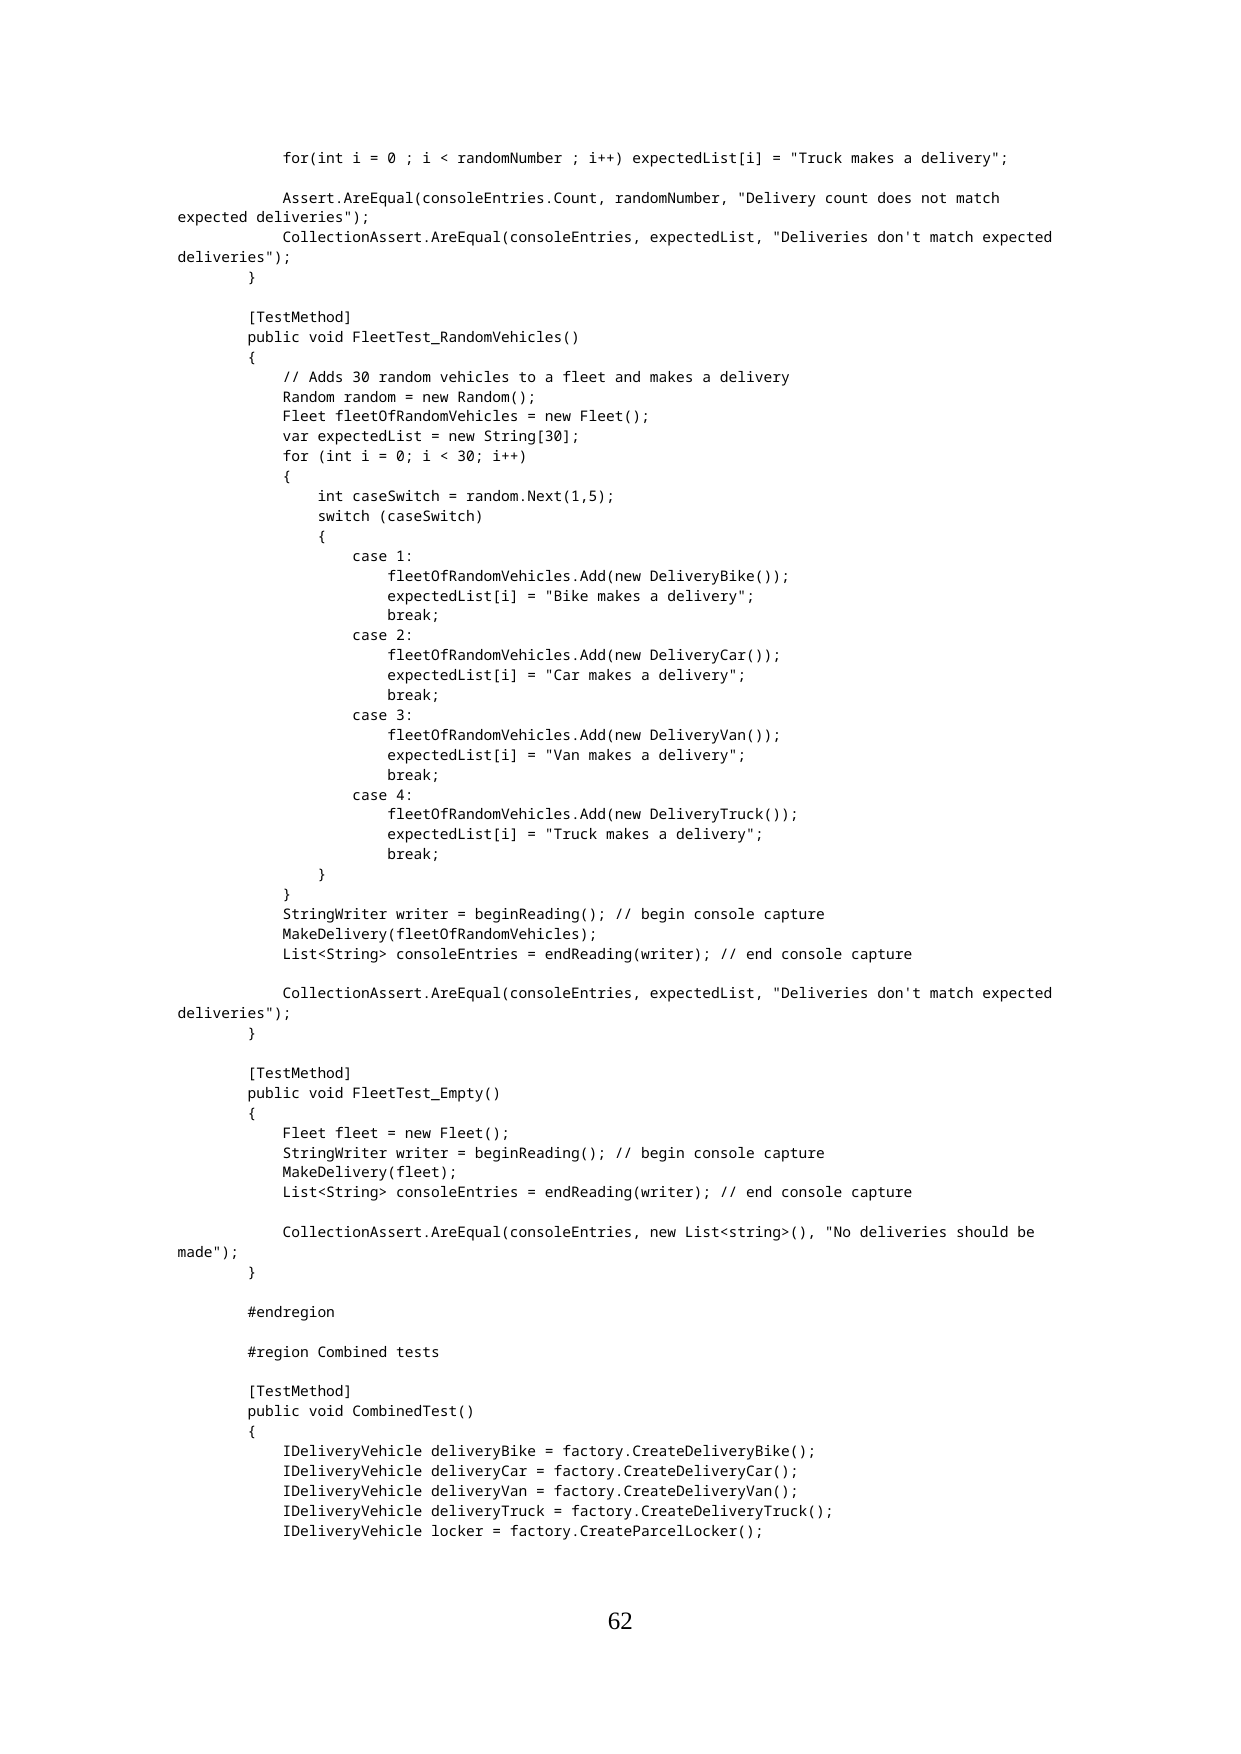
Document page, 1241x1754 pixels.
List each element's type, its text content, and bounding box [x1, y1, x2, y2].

text { [177, 1103, 1063, 1122]
text MakeDelivery(fleet); [177, 1162, 1063, 1182]
text // Adds 30 random vehicles to a fleet and makes a delivery [177, 366, 1063, 386]
text [TestMethod] [177, 307, 1063, 327]
text [TestMethod] [177, 1063, 1063, 1083]
text IDeliveryVehicle deliveryVan = factory.CreateDeliveryVan(); [177, 1481, 1063, 1501]
text var expectedList = new String[30]; [177, 426, 1063, 446]
text case 1: [177, 546, 1063, 565]
text case 4: [177, 784, 1063, 804]
text List<String> consoleEntries = endReading(writer); // end console capture [177, 1182, 1063, 1202]
text CollectionAssert.AreEqual(consoleEntries, expectedList, "Deliveries don't match expected deliveries"); [177, 983, 1063, 1023]
text Fleet fleet = new Fleet(); [177, 1122, 1063, 1142]
text } [177, 864, 1063, 884]
text StringWriter writer = beginReading(); // begin console capture [177, 1142, 1063, 1162]
text fleetOfRandomVehicles.Add(new DeliveryTruck()); [177, 804, 1063, 824]
text expectedList[i] = "Truck makes a delivery"; [177, 824, 1063, 844]
text MakeDelivery(fleetOfRandomVehicles); [177, 923, 1063, 943]
text fleetOfRandomVehicles.Add(new DeliveryVan()); [177, 724, 1063, 744]
text IDeliveryVehicle deliveryTruck = factory.CreateDeliveryTruck(); [177, 1501, 1063, 1520]
text for (int i = 0; i < 30; i++) [177, 446, 1063, 466]
text } [177, 267, 1063, 287]
text expectedList[i] = "Bike makes a delivery"; [177, 585, 1063, 605]
text } [177, 1023, 1063, 1043]
text #region Combined tests [177, 1341, 1063, 1361]
text expectedList[i] = "Car makes a delivery"; [177, 665, 1063, 685]
text break; [177, 605, 1063, 625]
text break; [177, 764, 1063, 784]
text fleetOfRandomVehicles.Add(new DeliveryCar()); [177, 645, 1063, 665]
text CollectionAssert.AreEqual(consoleEntries, expectedList, "Deliveries don't match expected deliveries"); [177, 227, 1063, 267]
text break; [177, 685, 1063, 705]
text public void FleetTest_Empty() [177, 1083, 1063, 1103]
text IDeliveryVehicle locker = factory.CreateParcelLocker(); [177, 1520, 1063, 1540]
text CollectionAssert.AreEqual(consoleEntries, new List<string>(), "No deliveries should be made"); [177, 1222, 1063, 1262]
text case 2: [177, 625, 1063, 645]
text List<String> consoleEntries = endReading(writer); // end console capture [177, 943, 1063, 963]
text break; [177, 844, 1063, 864]
text int caseSwitch = random.Next(1,5); [177, 486, 1063, 506]
text IDeliveryVehicle deliveryCar = factory.CreateDeliveryCar(); [177, 1461, 1063, 1481]
text for(int i = 0 ; i < randomNumber ; i++) expectedList[i] = "Truck makes a delivery"; [177, 148, 1063, 167]
text { [177, 347, 1063, 366]
text } [177, 884, 1063, 904]
text { [177, 526, 1063, 546]
text public void CombinedTest() [177, 1401, 1063, 1421]
text Fleet fleetOfRandomVehicles = new Fleet(); [177, 406, 1063, 426]
text StringWriter writer = beginReading(); // begin console capture [177, 904, 1063, 923]
text case 3: [177, 705, 1063, 724]
text switch (caseSwitch) [177, 506, 1063, 526]
text fleetOfRandomVehicles.Add(new DeliveryBike()); [177, 565, 1063, 585]
text { [177, 1421, 1063, 1441]
text IDeliveryVehicle deliveryBike = factory.CreateDeliveryBike(); [177, 1441, 1063, 1461]
text expectedList[i] = "Van makes a delivery"; [177, 744, 1063, 764]
text [TestMethod] [177, 1381, 1063, 1401]
text Assert.AreEqual(consoleEntries.Count, randomNumber, "Delivery count does not match expected deliveries"); [177, 187, 1063, 227]
text public void FleetTest_RandomVehicles() [177, 327, 1063, 347]
text Random random = new Random(); [177, 386, 1063, 406]
text { [177, 466, 1063, 486]
text } [177, 1262, 1063, 1282]
text #endregion [177, 1302, 1063, 1321]
